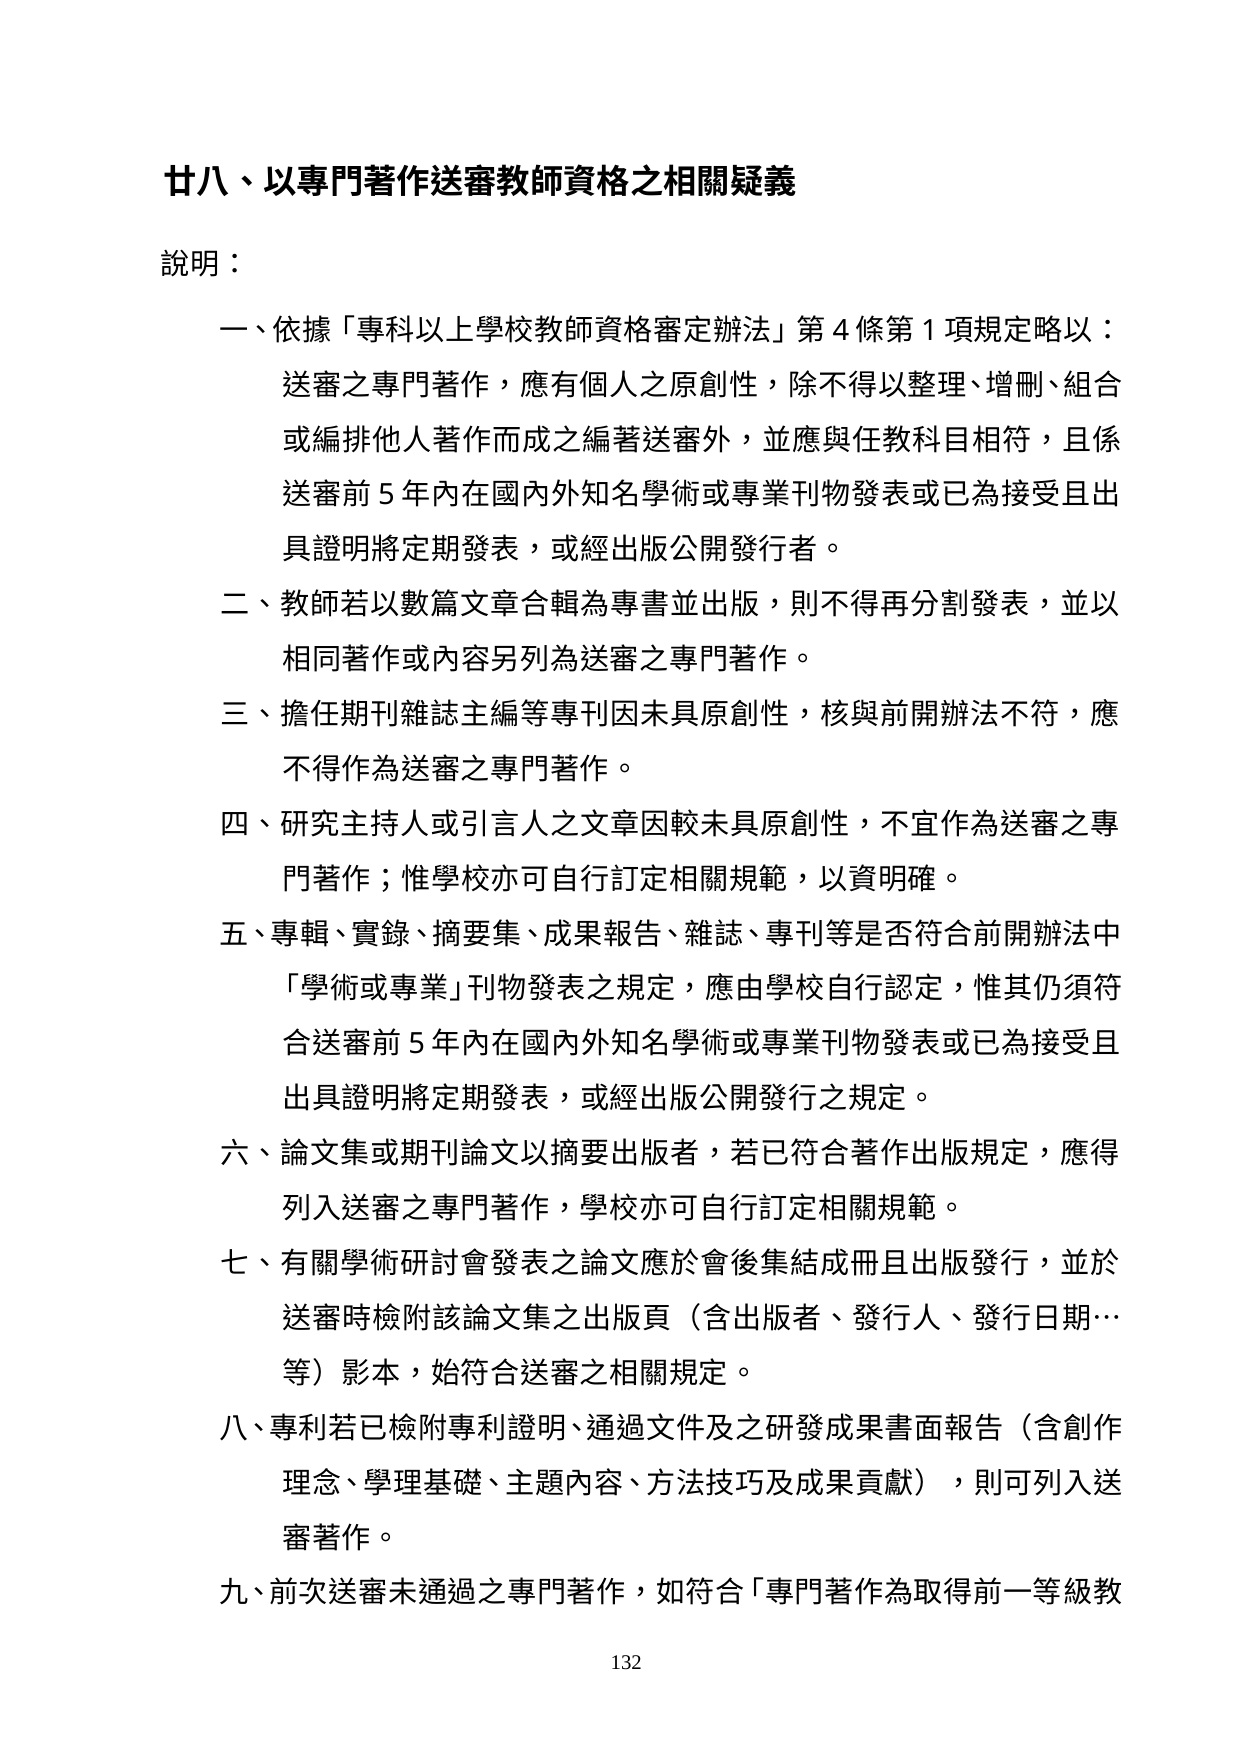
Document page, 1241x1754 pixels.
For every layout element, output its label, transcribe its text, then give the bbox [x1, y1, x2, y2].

text 六、論文集或期刊論文以摘要出版者，若已符合著作出版規定，應得列入送審之專門著作，學校亦可自行訂定相關規範。 [130, 1130, 1122, 1227]
text 一、依據「專科以上學校教師資格審定辦法」第4條第1項規定略以：送審之專門著作，應有個人之原創性，除不得以整理、增刪、組合或編排他人著作而成之編著送審外，並應與任教科目相符，且係送審前5年內在國內外知名學術或專業刊物發表或已為接受且出具證明將定期發表，或經出版公開發行者。 [130, 306, 1122, 568]
text 九、前次送審未通過之專門著作，如符合「專門著作為取得前一等級教 [130, 1569, 1122, 1611]
text 二、教師若以數篇文章合輯為專書並出版，則不得再分割發表，並以相同著作或內容另列為送審之專門著作。 [130, 581, 1122, 678]
text 五、專輯、實錄、摘要集、成果報告、雜誌、專刊等是否符合前開辦法中「學術或專業」刊物發表之規定，應由學校自行認定，惟其仍須符合送審前5年內在國內外知名學術或專業刊物發表或已為接受且出具證明將定期發表，或經出版公開發行之規定。 [130, 910, 1122, 1117]
text 八、專利若已檢附專利證明、通過文件及之研發成果書面報告（含創作理念、學理基礎、主題內容、方法技巧及成果貢獻），則可列入送審著作。 [130, 1404, 1122, 1556]
text 三、擔任期刊雜誌主編等專刊因未具原創性，核與前開辦法不符，應不得作為送審之專門著作。 [130, 691, 1122, 788]
subtitle 廿八、以專門著作送審教師資格之相關疑義 [163, 154, 1122, 203]
text 四、研究主持人或引言人之文章因較未具原創性，不宜作為送審之專門著作；惟學校亦可自行訂定相關規範，以資明確。 [130, 800, 1122, 898]
text 七、有關學術研討會發表之論文應於會後集結成冊且出版發行，並於送審時檢附該論文集之出版頁（含出版者、發行人、發行日期…等）影本，始符合送審之相關規定。 [130, 1240, 1122, 1392]
text 說明： [160, 241, 1122, 283]
